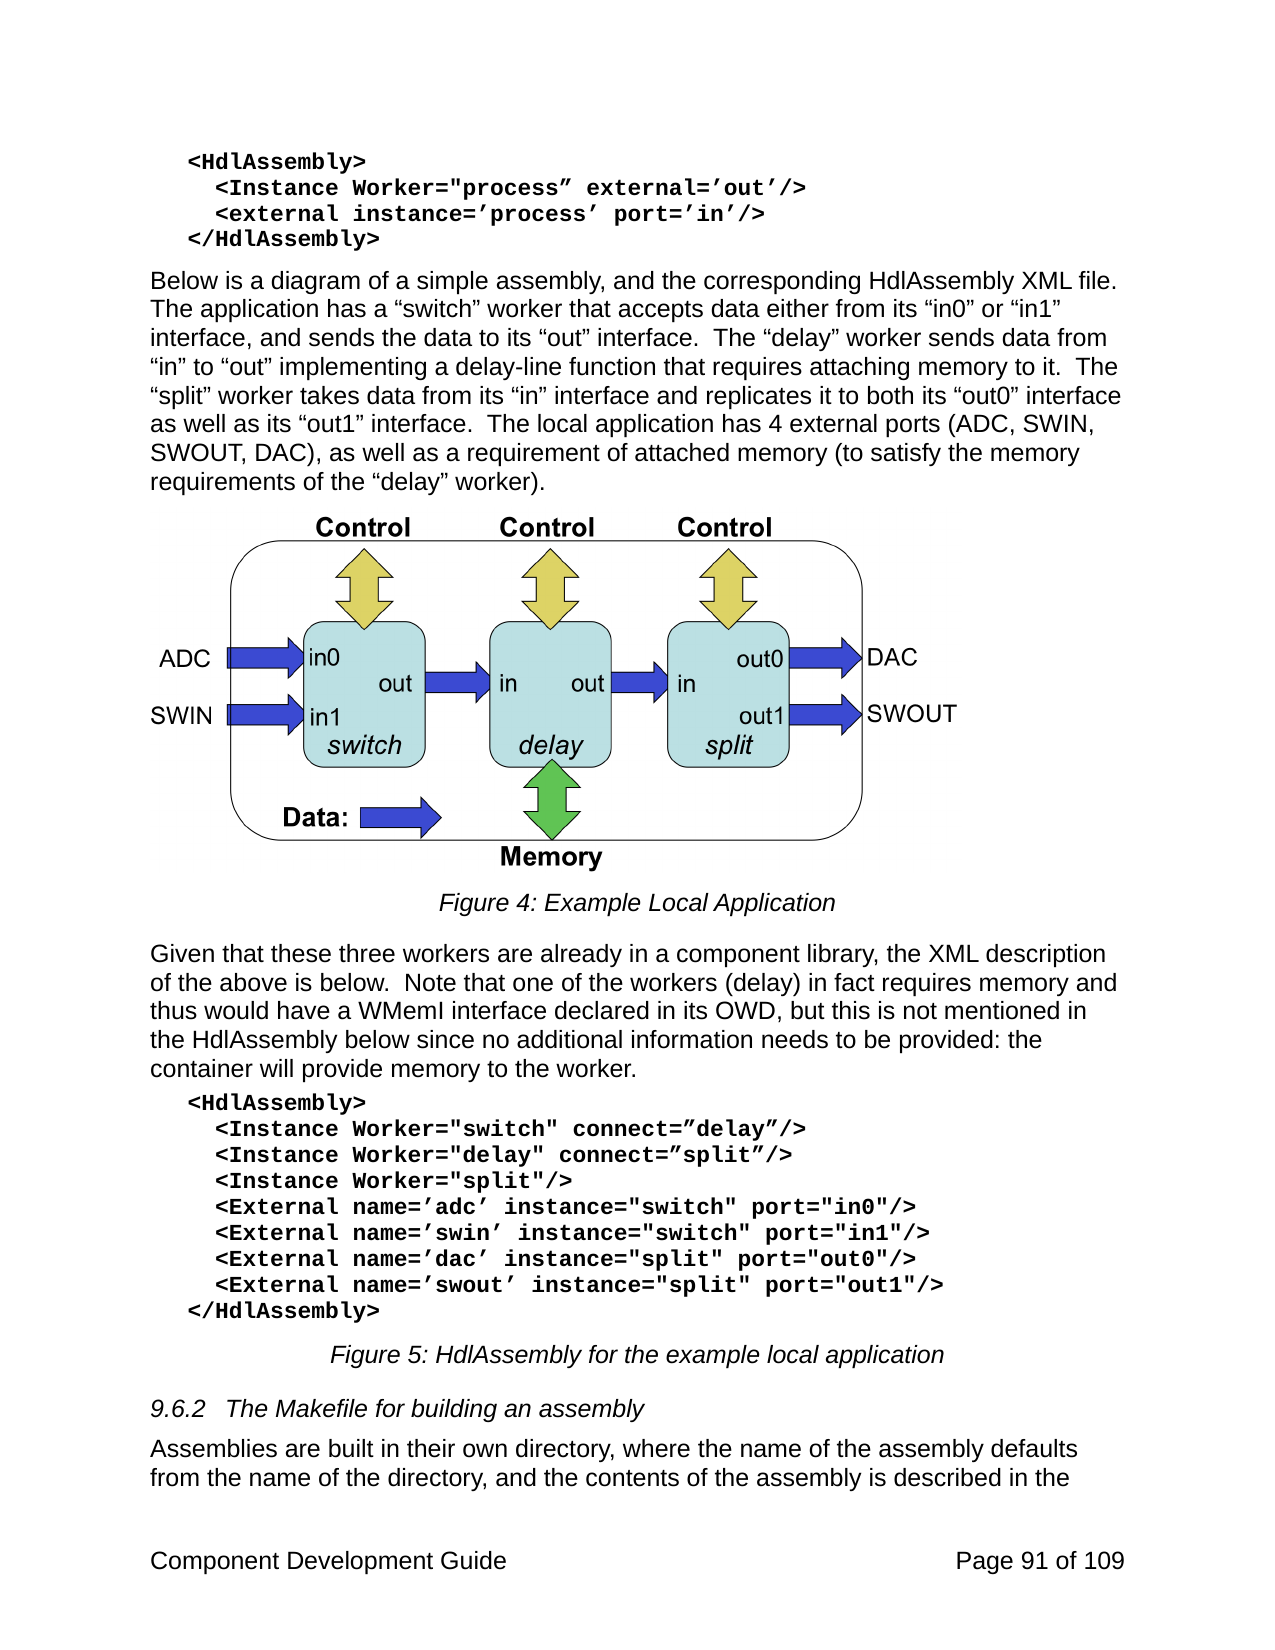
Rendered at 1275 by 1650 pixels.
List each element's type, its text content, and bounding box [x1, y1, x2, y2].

subtitle The Makefile for building an assembly [150, 1394, 1125, 1422]
text Figure 5: HdlAssembly for the example local application [150, 1340, 1125, 1369]
text <HdlAssembly> <Instance Worker="switch" connect=”delay”/> <Instance Worker="delay" connect=”split”/> <Instance Worker="split"/> <External name=’adc’ instance="switch" port="in0"/> <External name=’swin’ instance="switch" port="in1"/> <External name=’dac’ instance="split" port="out0"/> <External name=’swout’ instance="split" port="out1"/> </HdlAssembly> [187, 1092, 1125, 1325]
picture [150, 521, 962, 873]
text Given that these three workers are already in a component library, the XML description of the above is below. Note that one of the workers (delay) in fact requires memory and thus would have a WMemI interface declared in its OWD, but this is not mentioned in the HdlAssembly below since no additional information needs to be provided: the container will provide memory to the worker. [150, 939, 1125, 1083]
text Figure 4: Example Local Application [150, 888, 1125, 916]
text Below is a diagram of a simple assembly, and the corresponding HdlAssembly XML file. The application has a “switch” worker that accepts data either from its “in0” or “in1” interface, and sends the data to its “out” interface. The “delay” worker sends data from “in” to “out” implementing a delay-line function that requires attaching memory to it. The “split” worker takes data from its “in” interface and replicates it to both its “out0” interface as well as its “out1” interface. The local application has 4 external ports (ADC, SWIN, SWOUT, DAC), as well as a requirement of attached memory (to satisfy the memory requirements of the “delay” worker). [150, 266, 1125, 496]
text Assemblies are built in their own directory, where the name of the assembly defaults from the name of the directory, and the contents of the assembly is described in the [150, 1434, 1125, 1492]
text <HdlAssembly> <Instance Worker="process” external=’out’/> <external instance=’process’ port=’in’/> </HdlAssembly> [187, 150, 1125, 254]
